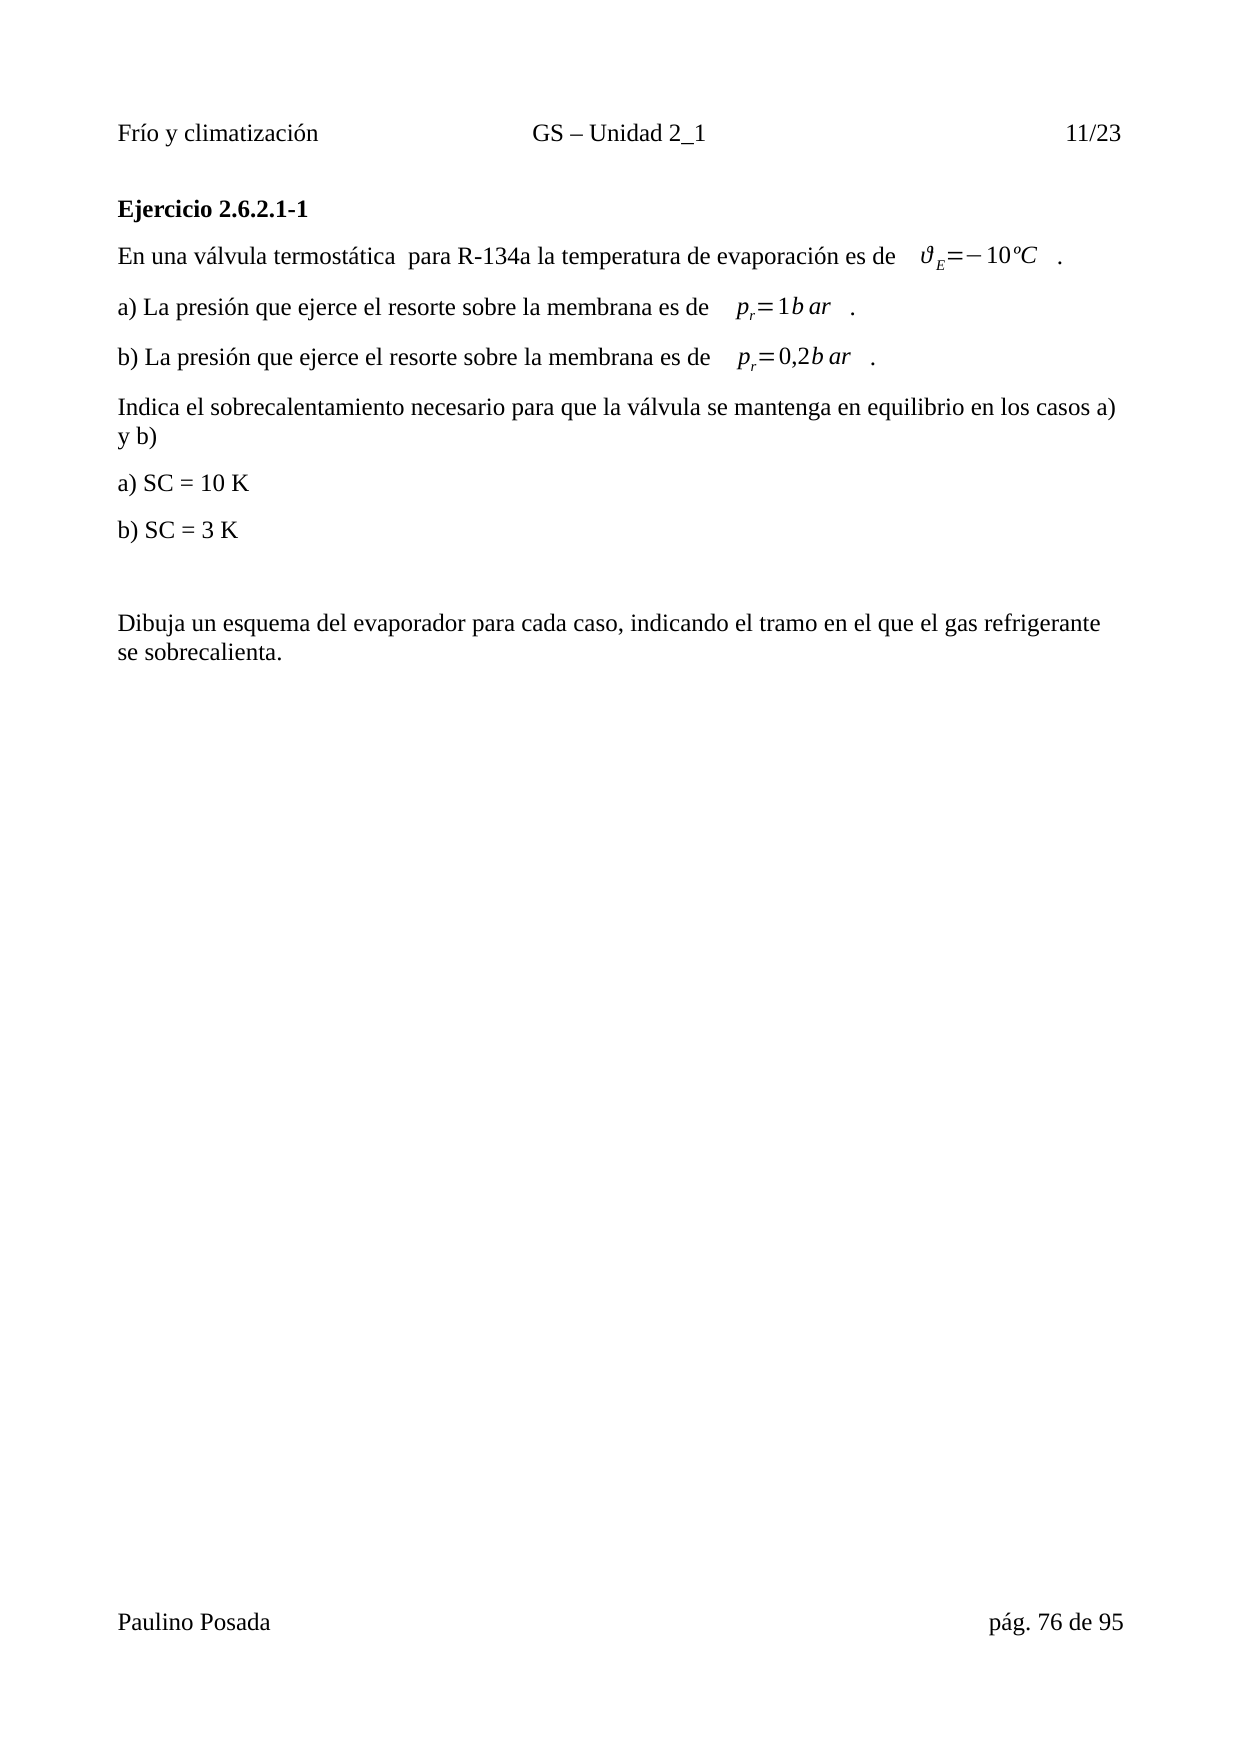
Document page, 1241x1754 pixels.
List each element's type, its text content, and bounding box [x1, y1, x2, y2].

text En una válvula termostática para R-134a la temperatura de evaporación es de . [117, 241, 1123, 273]
text a) SC = 10 K [117, 468, 1123, 497]
text Indica el sobrecalentamiento necesario para que la válvula se mantenga en equilibrio en los casos a) y b) [117, 392, 1123, 450]
text b) SC = 3 K [117, 515, 1123, 543]
text b) La presión que ejerce el resorte sobre la membrana es de . [117, 342, 1123, 374]
text Dibuja un esquema del evaporador para cada caso, indicando el tramo en el que el gas refrigerante se sobrecalienta. [117, 608, 1123, 666]
text a) La presión que ejerce el resorte sobre la membrana es de . [117, 292, 1123, 324]
text Ejercicio 2.6.2.1-1 [117, 194, 1123, 223]
